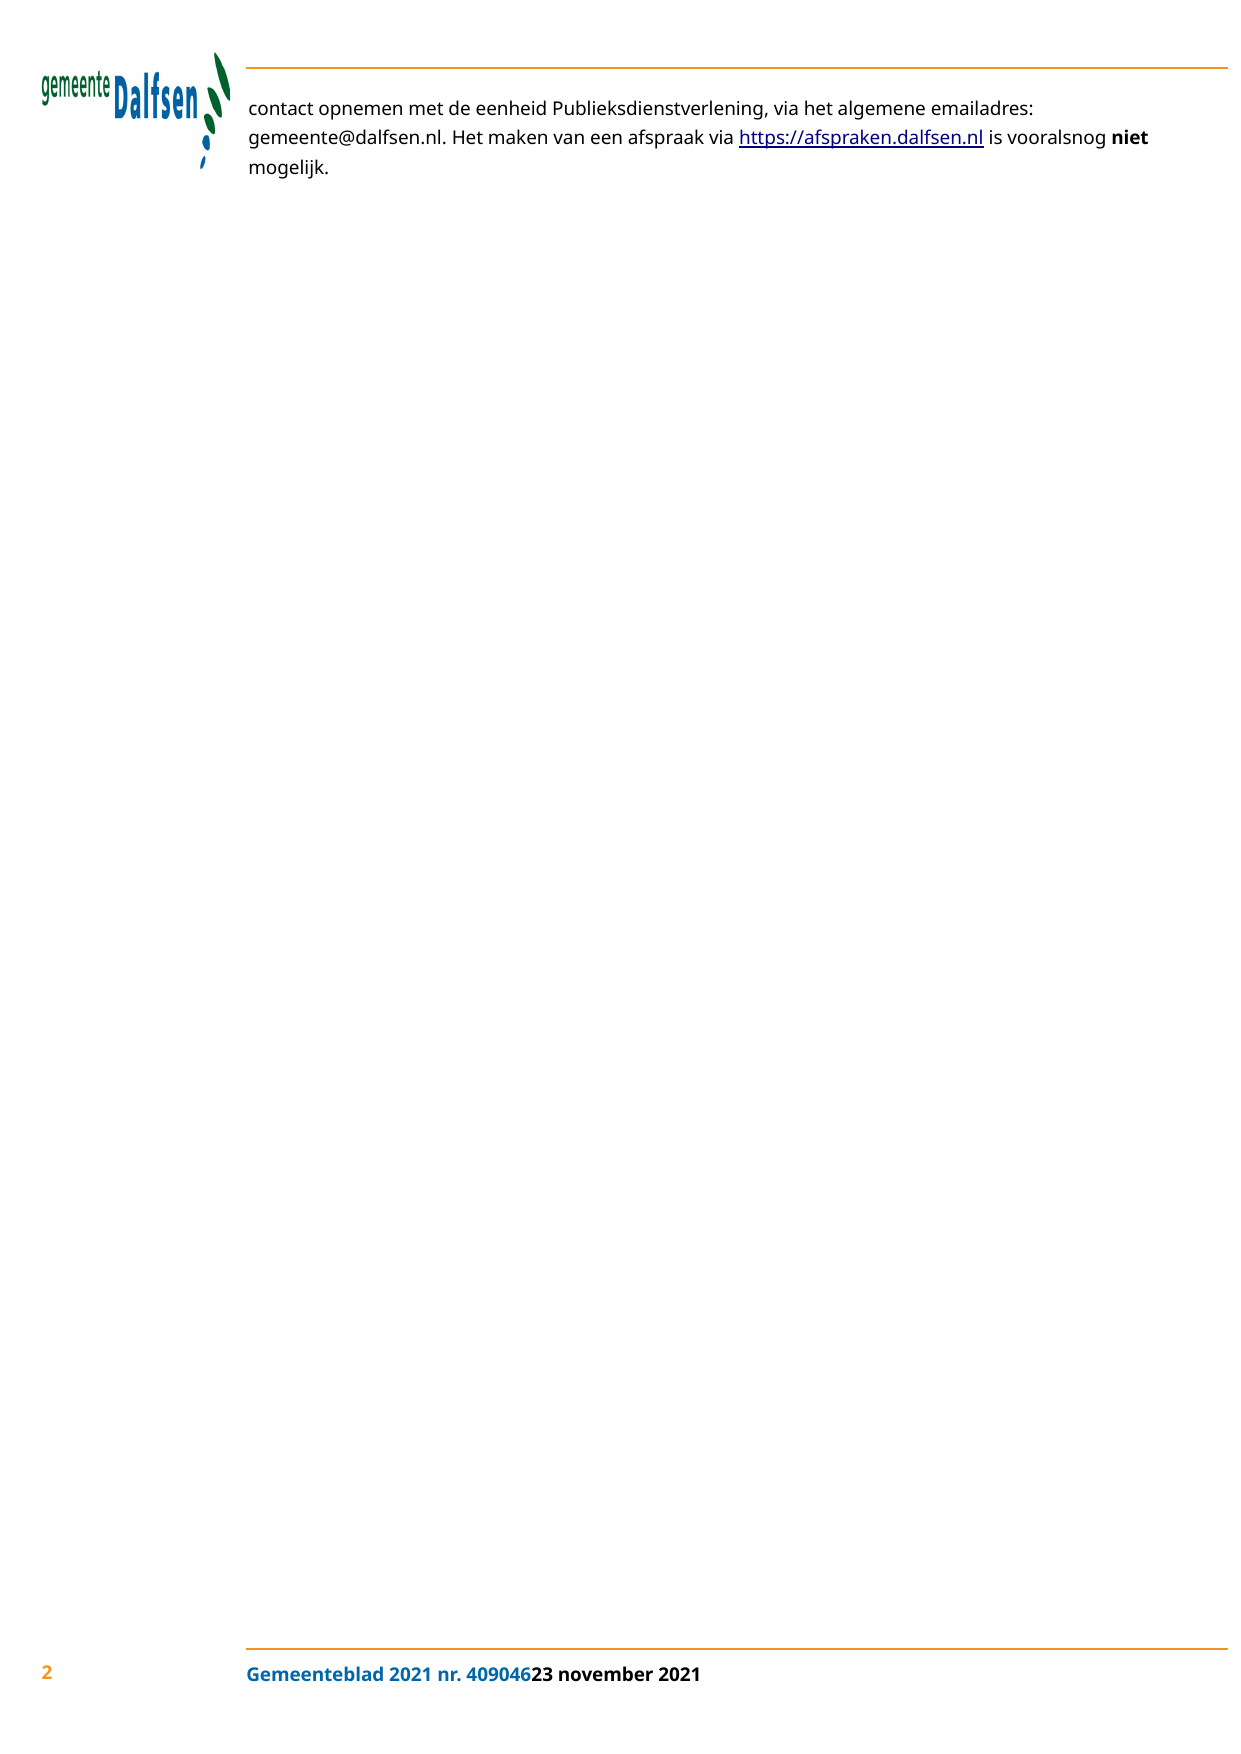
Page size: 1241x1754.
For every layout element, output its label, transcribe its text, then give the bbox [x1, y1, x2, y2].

picture [41, 47, 231, 172]
text contact opnemen met de eenheid Publieksdienstverlening, via het algemene emailadres: gemeente@dalfsen.nl. Het maken van een afspraak via https://afspraken.dalfsen.nl is vooralsnog niet mogelijk. [248, 95, 1152, 180]
